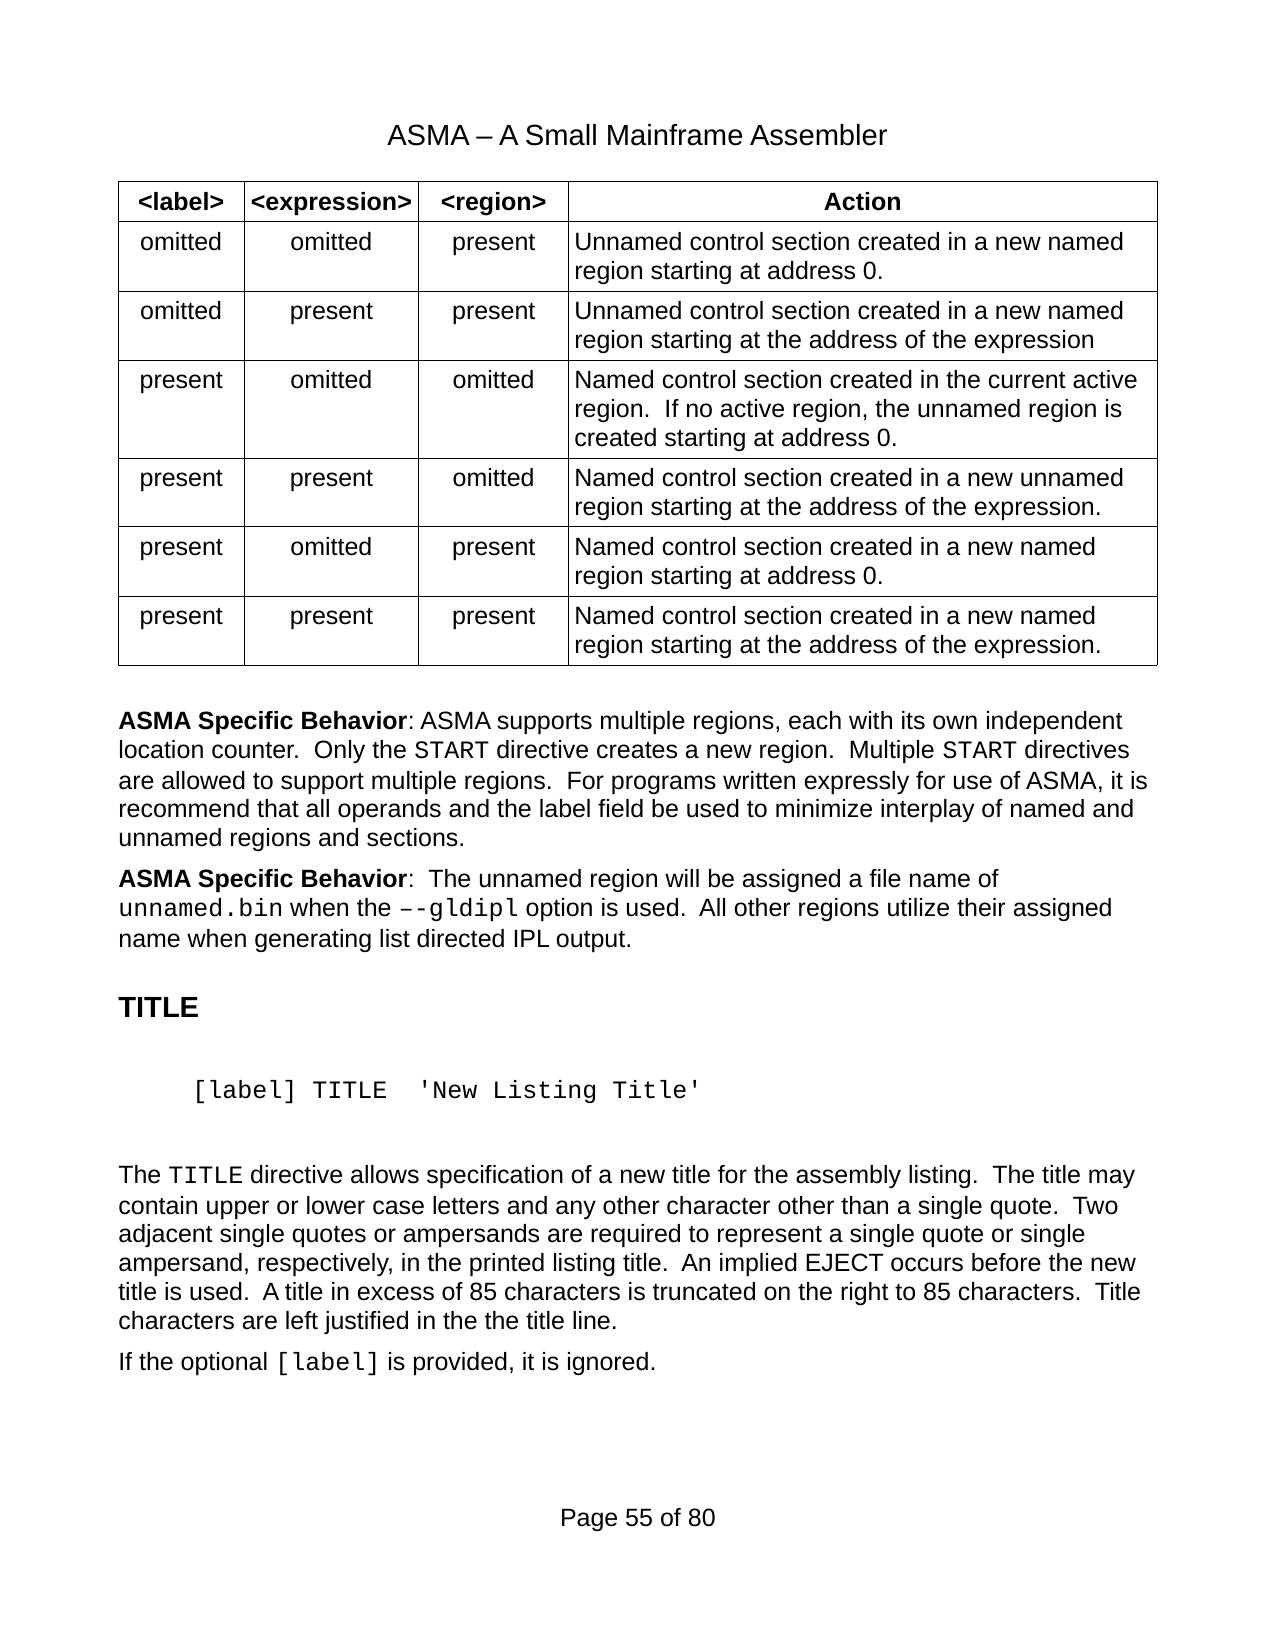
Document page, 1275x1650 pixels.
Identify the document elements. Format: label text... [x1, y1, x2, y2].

text ASMA Specific Behavior: The unnamed region will be assigned a file name of unnamed.bin when the –-gldipl option is used. All other regions utilize their assigned name when generating list directed IPL output. [118, 864, 1157, 953]
table_cell omitted [245, 222, 418, 291]
table_header <label> [119, 182, 244, 221]
table_cell present [245, 459, 418, 526]
table_cell Named control section created in a new unnamed region starting at the address of the expression. [569, 459, 1157, 526]
table_cell present [419, 597, 568, 664]
table_cell Named control section created in a new named region starting at address 0. [569, 527, 1157, 596]
text [label] TITLE 'New Listing Title' [192, 1078, 1157, 1106]
table_cell present [119, 527, 244, 596]
table_header <region> [419, 182, 568, 221]
table_cell present [419, 222, 568, 291]
table_cell omitted [419, 459, 568, 526]
table_cell Unnamed control section created in a new named region starting at address 0. [569, 222, 1157, 291]
table_cell omitted [245, 527, 418, 596]
text If the optional [label] is provided, it is ignored. [118, 1347, 1157, 1378]
table_cell omitted [119, 222, 244, 291]
table_cell omitted [419, 361, 568, 457]
text ASMA Specific Behavior: ASMA supports multiple regions, each with its own independent location counter. Only the START directive creates a new region. Multiple START directives are allowed to support multiple regions. For programs written expressly for use of ASMA, it is recommend that all operands and the label field be used to minimize interplay of named and unnamed regions and sections. [118, 706, 1157, 852]
table_cell Unnamed control section created in a new named region starting at the address of the expression [569, 292, 1157, 359]
table_cell omitted [119, 292, 244, 359]
table_cell Named control section created in a new named region starting at the address of the expression. [569, 597, 1157, 664]
table_cell Named control section created in the current active region. If no active region, the unnamed region is created starting at address 0. [569, 361, 1157, 457]
table_cell present [419, 292, 568, 359]
table_cell present [119, 459, 244, 526]
text The TITLE directive allows specification of a new title for the assembly listing. The title may contain upper or lower case letters and any other character other than a single quote. Two adjacent single quotes or ampersands are required to represent a single quote or single ampersand, respectively, in the printed listing title. An implied EJECT occurs before the new title is used. A title in excess of 85 characters is truncated on the right to 85 characters. Title characters are left justified in the the title line. [118, 1160, 1157, 1334]
subtitle TITLE [118, 990, 1157, 1024]
table_cell present [245, 597, 418, 664]
table_cell present [119, 361, 244, 457]
table_header <expression> [245, 182, 418, 221]
table_header Action [569, 182, 1157, 221]
table_cell omitted [245, 361, 418, 457]
table_cell present [119, 597, 244, 664]
table_cell present [419, 527, 568, 596]
table_cell present [245, 292, 418, 359]
